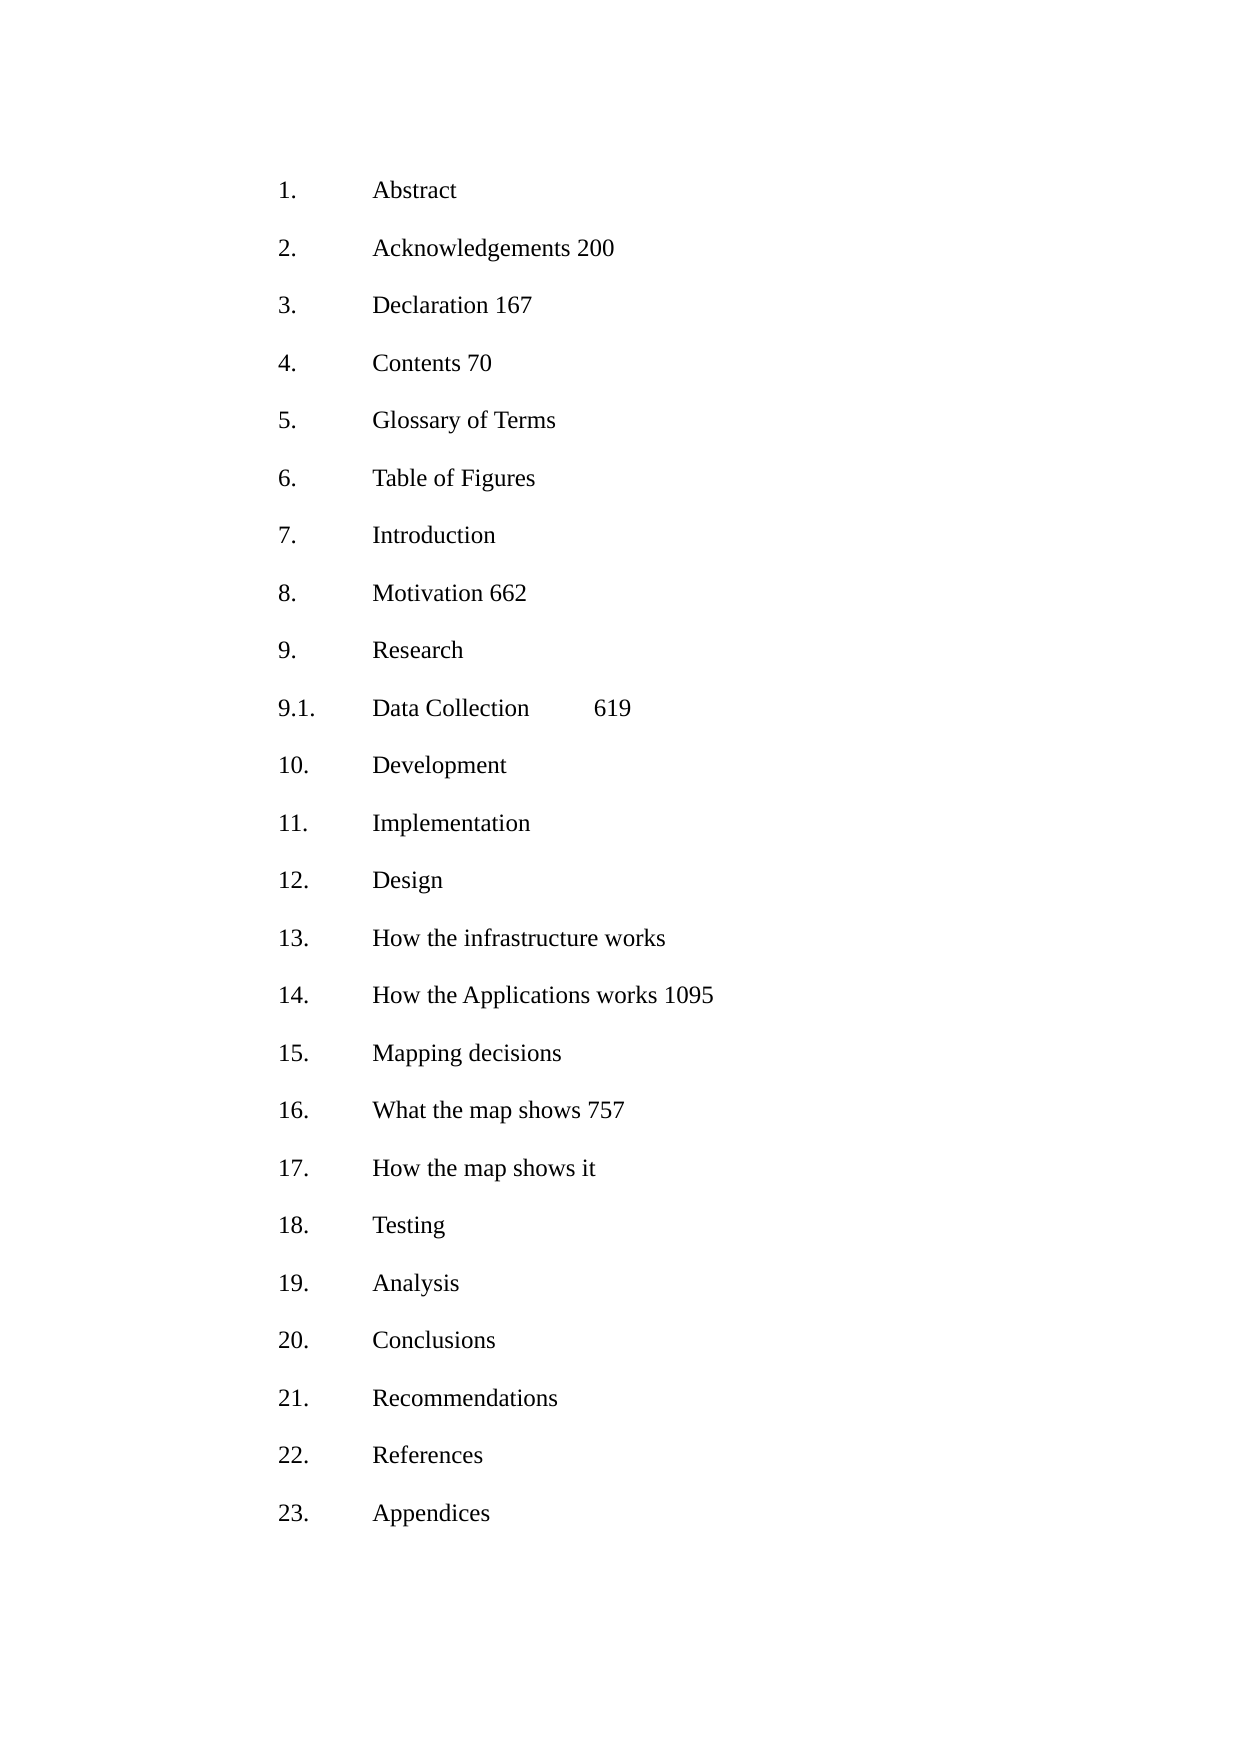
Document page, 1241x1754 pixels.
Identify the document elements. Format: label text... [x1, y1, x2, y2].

list Acknowledgements 200 [272, 233, 1122, 262]
list Recommendations [272, 1383, 1122, 1412]
list References [272, 1441, 1122, 1469]
list How the map shows it [272, 1153, 1122, 1182]
list Contents 70 [272, 348, 1122, 377]
list Motivation 662 [272, 578, 1122, 607]
list Glossary of Terms [272, 406, 1122, 434]
list Implementation [272, 808, 1122, 837]
list Mapping decisions [272, 1038, 1122, 1067]
list Testing [272, 1211, 1122, 1239]
list Analysis [272, 1268, 1122, 1297]
list Conclusions [272, 1326, 1122, 1354]
list How the infrastructure works [272, 923, 1122, 952]
list Introduction [272, 521, 1122, 549]
list Declaration 167 [272, 291, 1122, 319]
list How the Applications works 1095 [272, 981, 1122, 1009]
list Design [272, 866, 1122, 894]
list What the map shows 757 [272, 1096, 1122, 1124]
list Abstract [272, 176, 1122, 204]
list Table of Figures [272, 463, 1122, 492]
list Data Collection 619 [272, 693, 1122, 722]
list Appendices [272, 1498, 1122, 1527]
list Research [272, 636, 1122, 664]
list Development [272, 751, 1122, 779]
